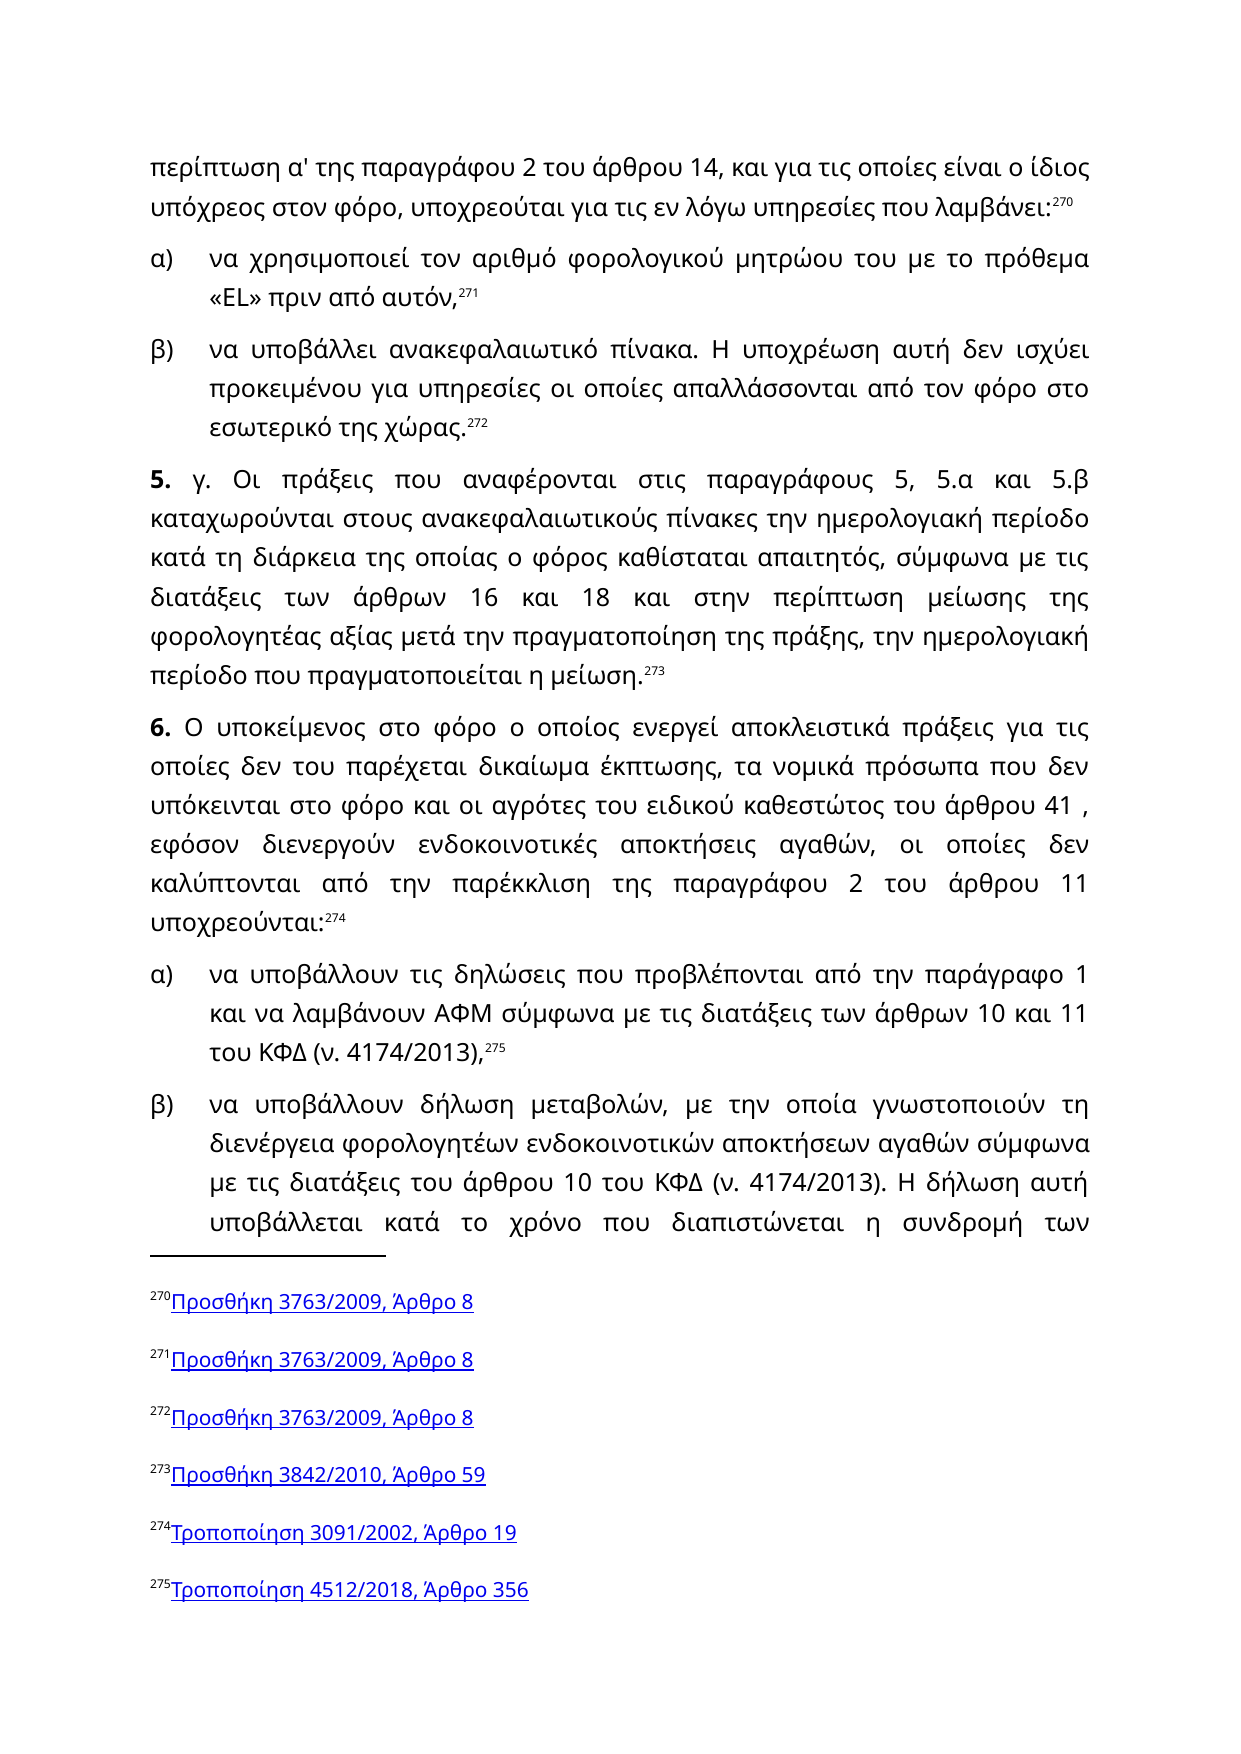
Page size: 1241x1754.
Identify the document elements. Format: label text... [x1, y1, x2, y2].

text Προσθήκη 3763/2009, Άρθρο 8 [150, 1345, 1090, 1373]
text Προσθήκη 3763/2009, Άρθρο 8 [150, 1287, 1090, 1316]
text 5. γ. Οι πράξεις που αναφέρονται στις παραγράφους 5, 5.α και 5.β καταχωρούνται στους ανακεφαλαιωτικούς πίνακες την ημερολογιακή περίοδο κατά τη διάρκεια της οποίας ο φόρος καθίσταται απαιτητός, σύμφωνα με τις διατάξεις των άρθρων 16 και 18 και στην περίπτωση μείωσης της φορολογητέας αξίας μετά την πραγματοποίηση της πράξης, την ημερολογιακή περίοδο που πραγματοποιείται η μείωση. [150, 462, 1090, 692]
list β) να υποβάλλει ανακεφαλαιωτικό πίνακα. Η υποχρέωση αυτή δεν ισχύει προκειμένου για υπη­ρεσίες οι οποίες απαλλάσσονται από τον φόρο στο εσωτερικό της χώρας. [150, 332, 1090, 444]
text Προσθήκη 3763/2009, Άρθρο 8 [150, 1403, 1090, 1431]
text Τροποποίηση 3091/2002, Άρθρο 19 [150, 1518, 1090, 1546]
list α) να χρησιμοποιεί τον αριθμό φορολογικού μητρώου του με το πρόθεμα «EL» πριν από αυτόν, [150, 241, 1090, 314]
text Τροποποίηση 4512/2018, Άρθρο 356 [150, 1576, 1090, 1604]
list β) να υποβάλλουν δήλωση μεταβολών, με την οποία γνωστοποιούν τη διενέργεια φορολογητέων ενδοκοινοτικών αποκτήσεων αγαθών σύμφωνα με τις διατάξεις του άρθρου 10 του ΚΦΔ (ν. 4174/2013). Η δήλωση αυτή υποβάλλεται κατά το χρόνο που διαπιστώνεται η συνδρομή των [150, 1087, 1090, 1238]
text 6. Ο υποκείμενος στο φόρο ο οποίος ενεργεί αποκλειστικά πράξεις για τις οποίες δεν του παρέχεται δικαίωμα έκπτωσης, τα νομικά πρόσωπα που δεν υπόκεινται στο φόρο και οι αγρότες του ειδικού καθεστώτος του άρθρου 41 , εφόσον διενεργούν ενδοκοινοτικές αποκτήσεις αγαθών, οι οποίες δεν καλύπτονται από την παρέκκλιση της παραγράφου 2 του άρθρου 11 υποχρεούνται: [150, 709, 1090, 939]
text Προσθήκη 3842/2010, Άρθρο 59 [150, 1460, 1090, 1489]
text περίπτωση α' της παραγράφου 2 του άρθρου 14, και για τις οποίες είναι ο ίδιος υπόχρεος στον φόρο, υποχρεούται για τις εν λόγω υπηρεσίες που λαμβάνει: [150, 150, 1090, 223]
list α) να υποβάλλουν τις δηλώσεις που προβλέπονται από την παράγραφο 1 και να λαμβάνουν ΑΦΜ σύμφωνα με τις διατάξεις των άρθρων 10 και 11 του ΚΦΔ (ν. 4174/2013), [150, 957, 1090, 1069]
